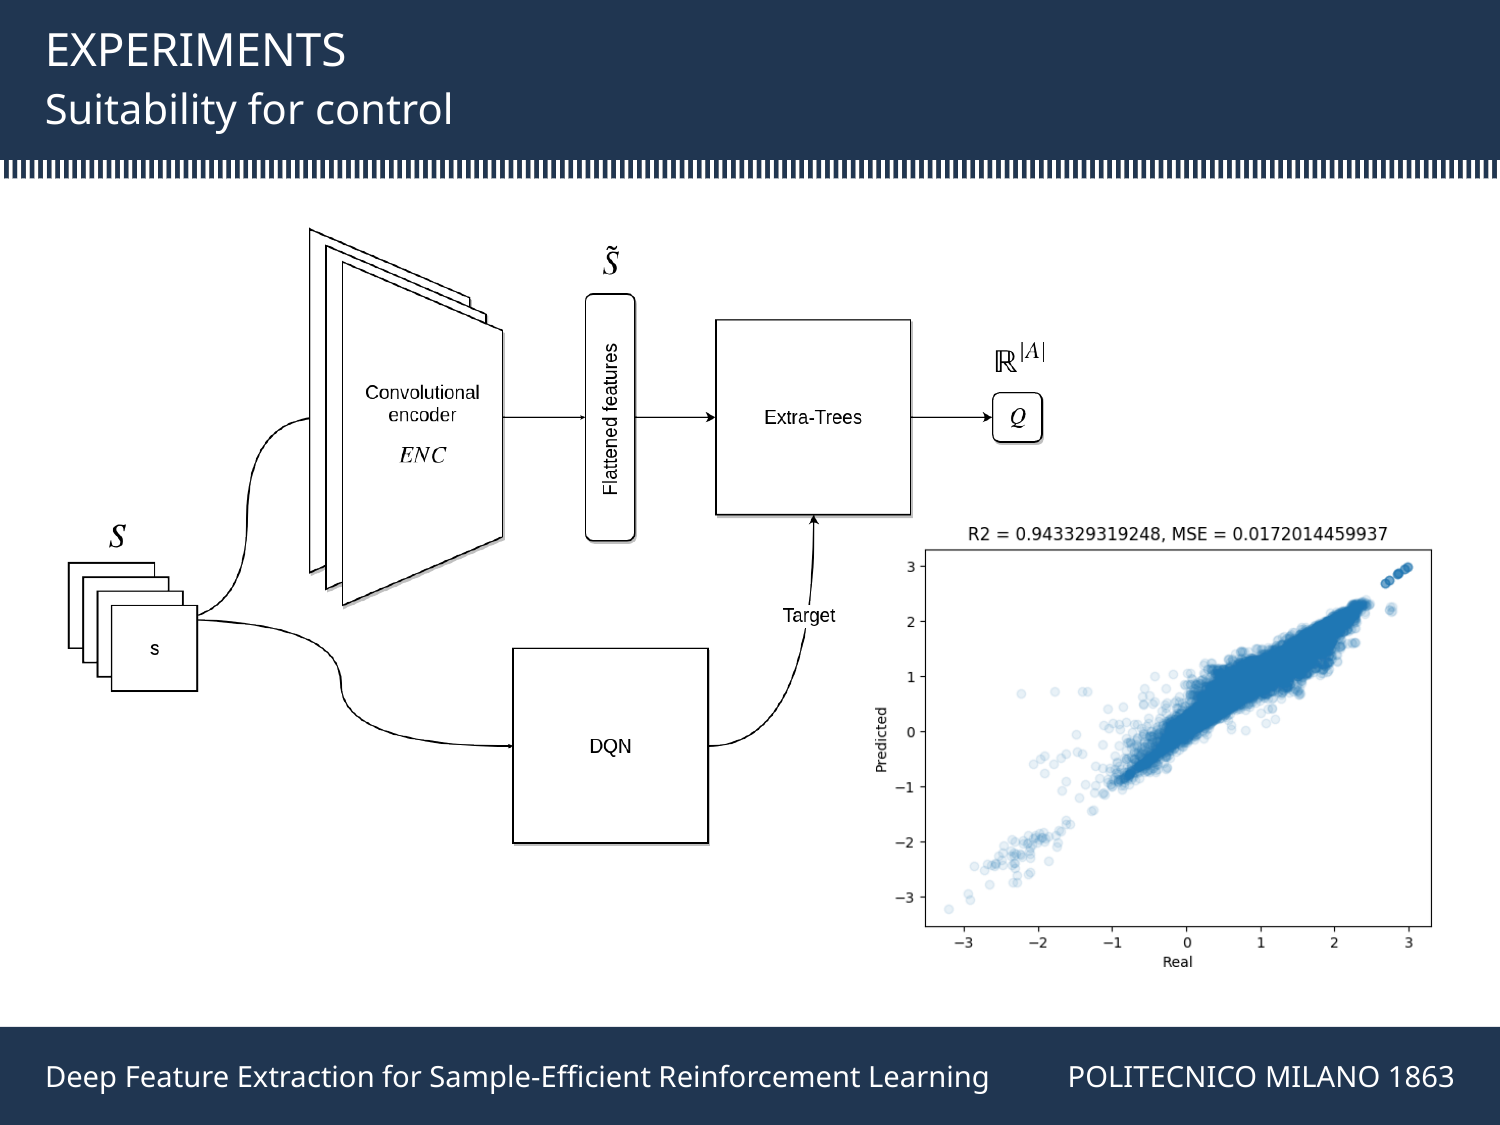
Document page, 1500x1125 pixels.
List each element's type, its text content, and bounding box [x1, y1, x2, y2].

text_box EXPERIMENTS Suitability for control [0, 0, 1500, 160]
text_box POLITECNICO MILANO 1863 [0, 1026, 1500, 1125]
picture [67, 227, 1433, 967]
picture [0, 160, 1500, 179]
